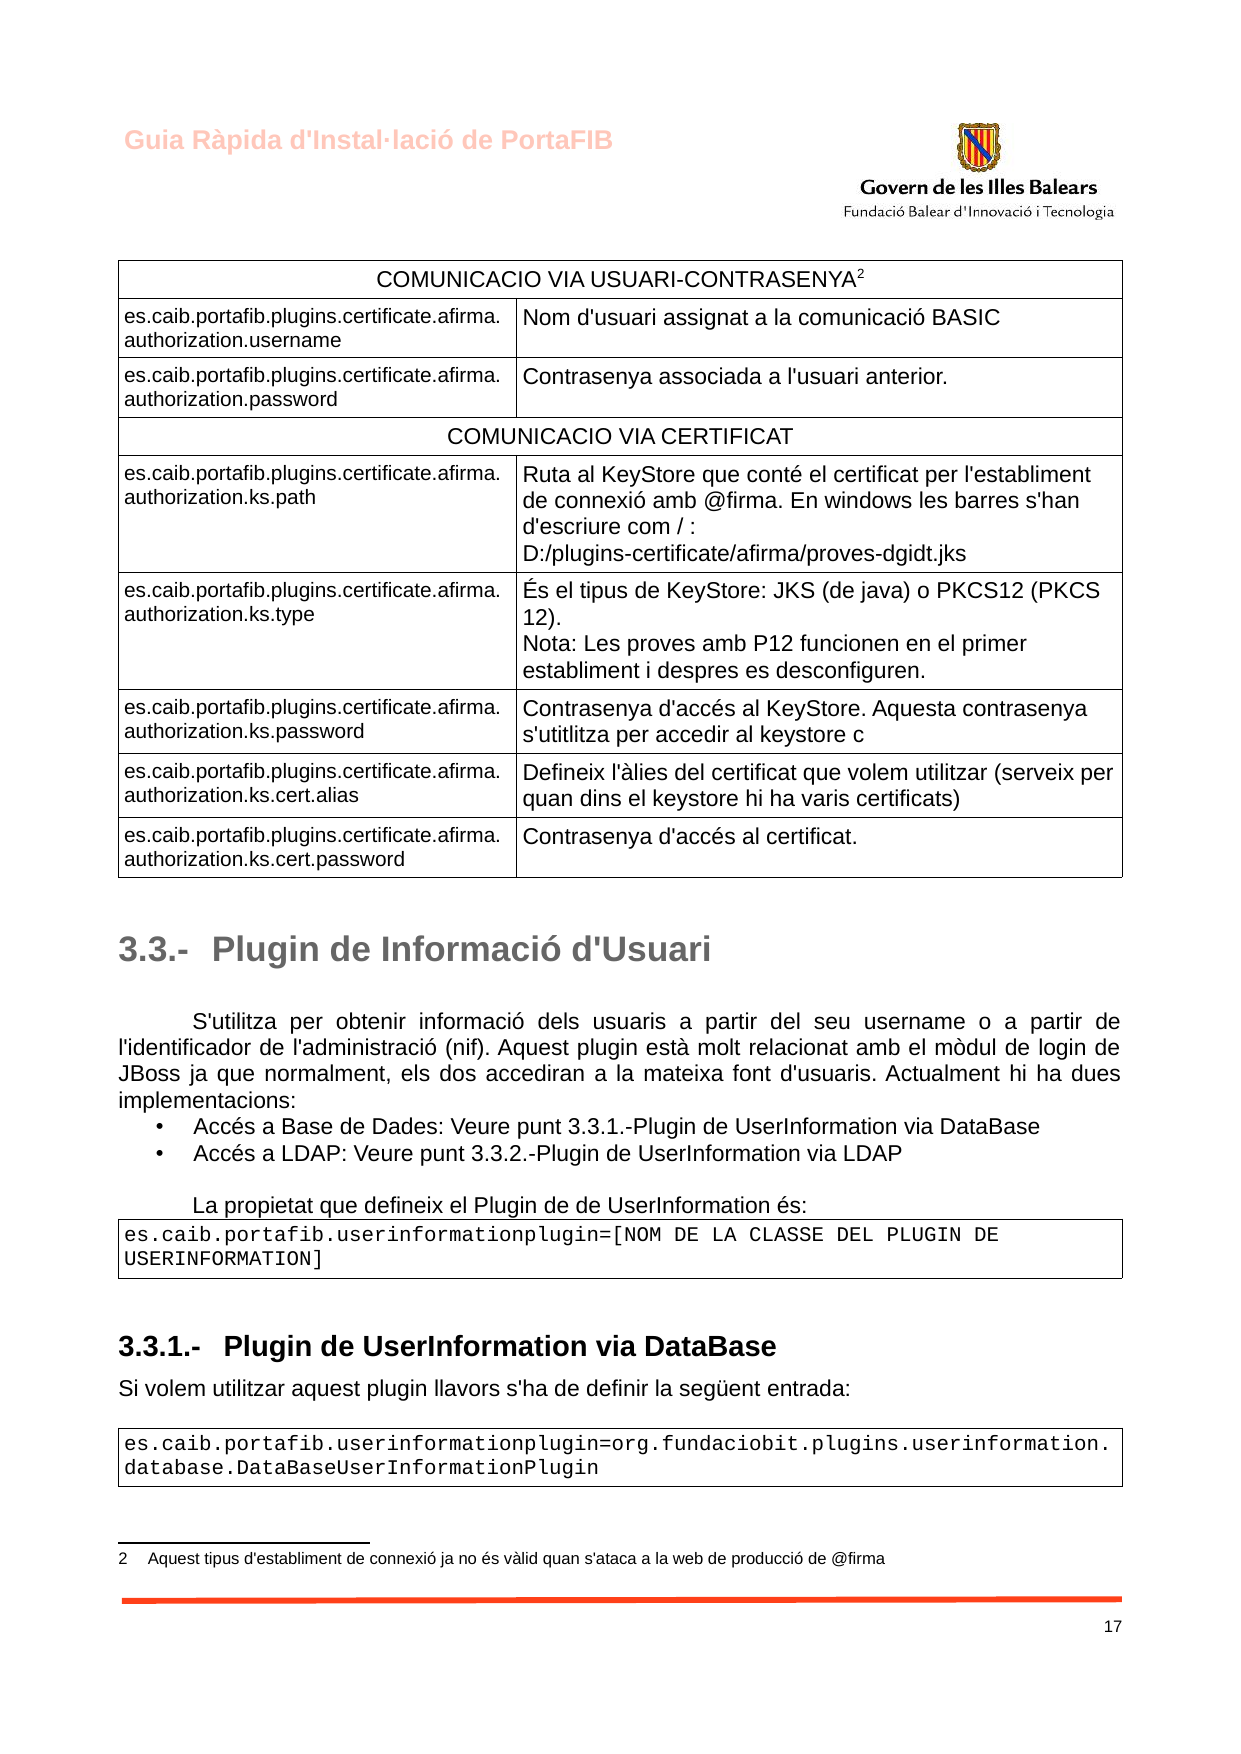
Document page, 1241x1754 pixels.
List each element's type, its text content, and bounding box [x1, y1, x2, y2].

table_header es.caib.portafib.userinformationplugin=[NOM DE LA CLASSE DEL PLUGIN DE USERINFORMATION] [119, 1220, 1122, 1277]
list Accés a LDAP: Veure punt 3.3.2.-Plugin de UserInformation via LDAP [156, 1139, 1122, 1166]
list Accés a Base de Dades: Veure punt 3.3.1.-Plugin de UserInformation via DataBase [156, 1113, 1122, 1139]
text La propietat que defineix el Plugin de de UserInformation és: [118, 1192, 1122, 1218]
table_cell es.caib.portafib.plugins.certificate.afirma.authorization.ks.cert.alias [119, 754, 516, 817]
table_cell Contrasenya associada a l'usuari anterior. [517, 358, 1122, 417]
table_cell Nom d'usuari assignat a la comunicació BASIC [517, 299, 1122, 357]
table_cell es.caib.portafib.plugins.certificate.afirma.authorization.password [119, 358, 516, 417]
table_cell Contrasenya d'accés al KeyStore. Aquesta contrasenya s'utitlitza per accedir al keystore c [517, 690, 1122, 753]
table_cell Ruta al KeyStore que conté el certificat per l'establiment de connexió amb @firma. En windows les barres s'han d'escriure com / : D:/plugins-certificate/afirma/proves-dgidt.jks [517, 456, 1122, 572]
table_cell Contrasenya d'accés al certificat. [517, 818, 1122, 877]
subtitle Plugin de Informació d'Usuari [118, 928, 1122, 969]
table_cell COMUNICACIO VIA USUARI-CONTRASENYA [119, 261, 1122, 298]
table_header es.caib.portafib.userinformationplugin=org.fundaciobit.plugins.userinformation.database.DataBaseUserInformationPlugin [119, 1429, 1122, 1486]
table_cell es.caib.portafib.plugins.certificate.afirma.authorization.username [119, 299, 516, 357]
table_cell És el tipus de KeyStore: JKS (de java) o PKCS12 (PKCS 12). Nota: Les proves amb P12 funcionen en el primer establiment i despres es desconfiguren. [517, 573, 1122, 689]
table_cell COMUNICACIO VIA CERTIFICAT [119, 418, 1122, 455]
table_cell es.caib.portafib.plugins.certificate.afirma.authorization.ks.cert.password [119, 818, 516, 877]
text Si volem utilitzar aquest plugin llavors s'ha de definir la següent entrada: [118, 1375, 1122, 1401]
table_cell Defineix l'àlies del certificat que volem utilitzar (serveix per quan dins el keystore hi ha varis certificats) [517, 754, 1122, 817]
text S'utilitza per obtenir informació dels usuaris a partir del seu username o a partir de l'identificador de l'administració (nif). Aquest plugin està molt relacionat amb el mòdul de login de JBoss ja que normalment, els dos accediran a la mateixa font d'usuaris. Actualment hi ha dues implementacions: [118, 1008, 1122, 1113]
subtitle Plugin de UserInformation via DataBase [118, 1329, 1122, 1362]
table_cell es.caib.portafib.plugins.certificate.afirma.authorization.ks.type [119, 573, 516, 689]
table_cell es.caib.portafib.plugins.certificate.afirma.authorization.ks.path [119, 456, 516, 572]
picture [840, 123, 1117, 220]
table_cell es.caib.portafib.plugins.certificate.afirma.authorization.ks.password [119, 690, 516, 753]
